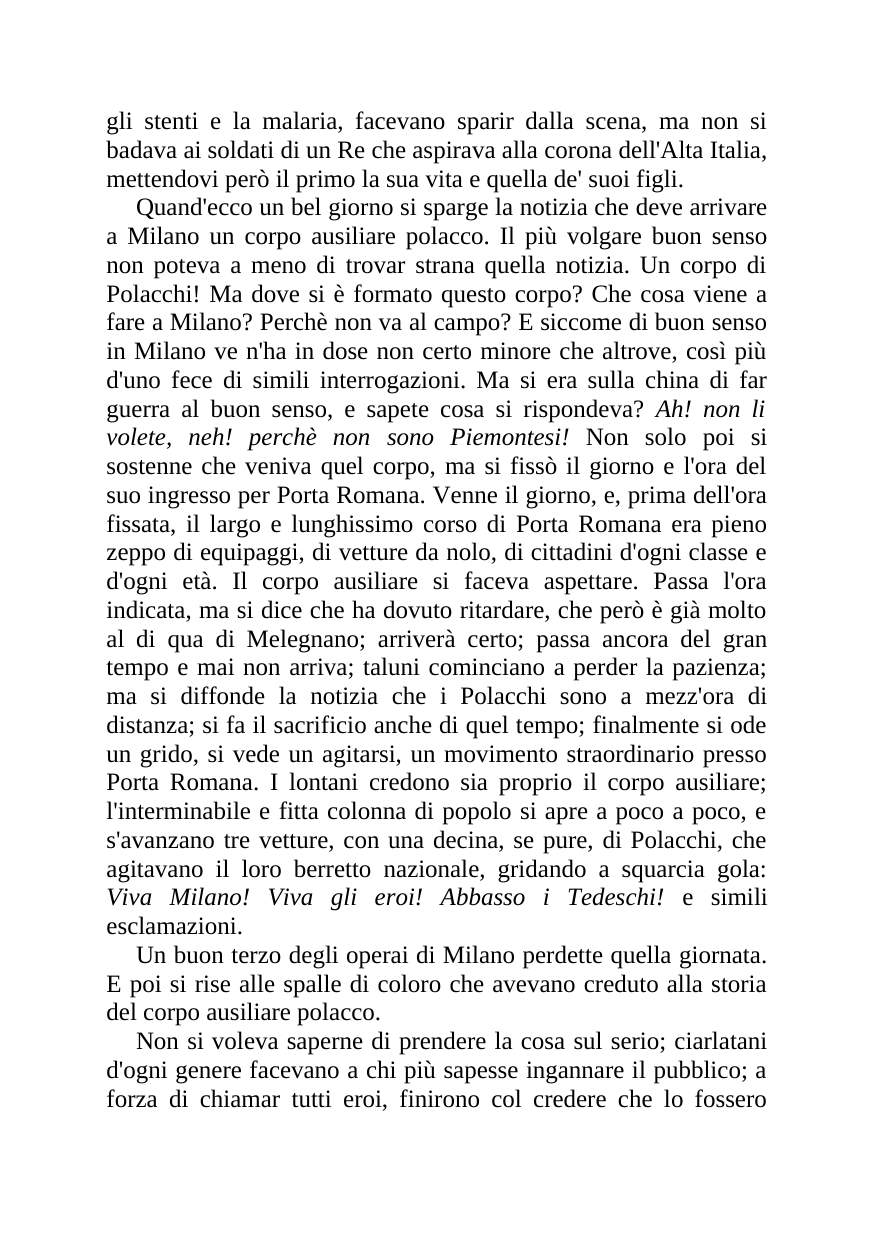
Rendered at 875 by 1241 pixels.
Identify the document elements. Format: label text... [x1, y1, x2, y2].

text Quand'ecco un bel giorno si sparge la notizia che deve arrivare a Milano un corpo ausiliare polacco. Il più volgare buon senso non poteva a meno di trovar strana quella notizia. Un corpo di Polacchi! Ma dove si è formato questo corpo? Che cosa viene a fare a Milano? Perchè non va al campo? E siccome di buon senso in Milano ve n'ha in dose non certo minore che altrove, così più d'uno fece di simili interrogazioni. Ma si era sulla china di far guerra al buon senso, e sapete cosa si rispondeva? Ah! non li volete, neh! perchè non sono Piemontesi! Non solo poi si sostenne che veniva quel corpo, ma si fissò il giorno e l'ora del suo ingresso per Porta Romana. Venne il giorno, e, prima dell'ora fissata, il largo e lunghissimo corso di Porta Romana era pieno zeppo di equipaggi, di vetture da nolo, di cittadini d'ogni classe e d'ogni età. Il corpo ausiliare si faceva aspettare. Passa l'ora indicata, ma si dice che ha dovuto ritardare, che però è già molto al di qua di Melegnano; arriverà certo; passa ancora del gran tempo e mai non arriva; taluni cominciano a perder la pazienza; ma si diffonde la notizia che i Polacchi sono a mezz'ora di distanza; si fa il sacrificio anche di quel tempo; finalmente si ode un grido, si vede un agitarsi, un movimento straordinario presso Porta Romana. I lontani credono sia proprio il corpo ausiliare; l'interminabile e fitta colonna di popolo si apre a poco a poco, e s'avanzano tre vetture, con una decina, se pure, di Polacchi, che agitavano il loro berretto nazionale, gridando a squarcia gola: Viva Milano! Viva gli eroi! Abbasso i Tedeschi! e simili esclamazioni. [106, 192, 768, 940]
text Non si voleva saperne di prendere la cosa sul serio; ciarlatani d'ogni genere facevano a chi più sapesse ingannare il pubblico; a forza di chiamar tutti eroi, finirono col credere che lo fossero [106, 1026, 768, 1112]
text Un buon terzo degli operai di Milano perdette quella giornata. E poi si rise alle spalle di coloro che avevano creduto alla storia del corpo ausiliare polacco. [106, 940, 768, 1026]
text gli stenti e la malaria, facevano sparir dalla scena, ma non si badava ai soldati di un Re che aspirava alla corona dell'Alta Italia, mettendovi però il primo la sua vita e quella de' suoi figli. [106, 106, 768, 192]
